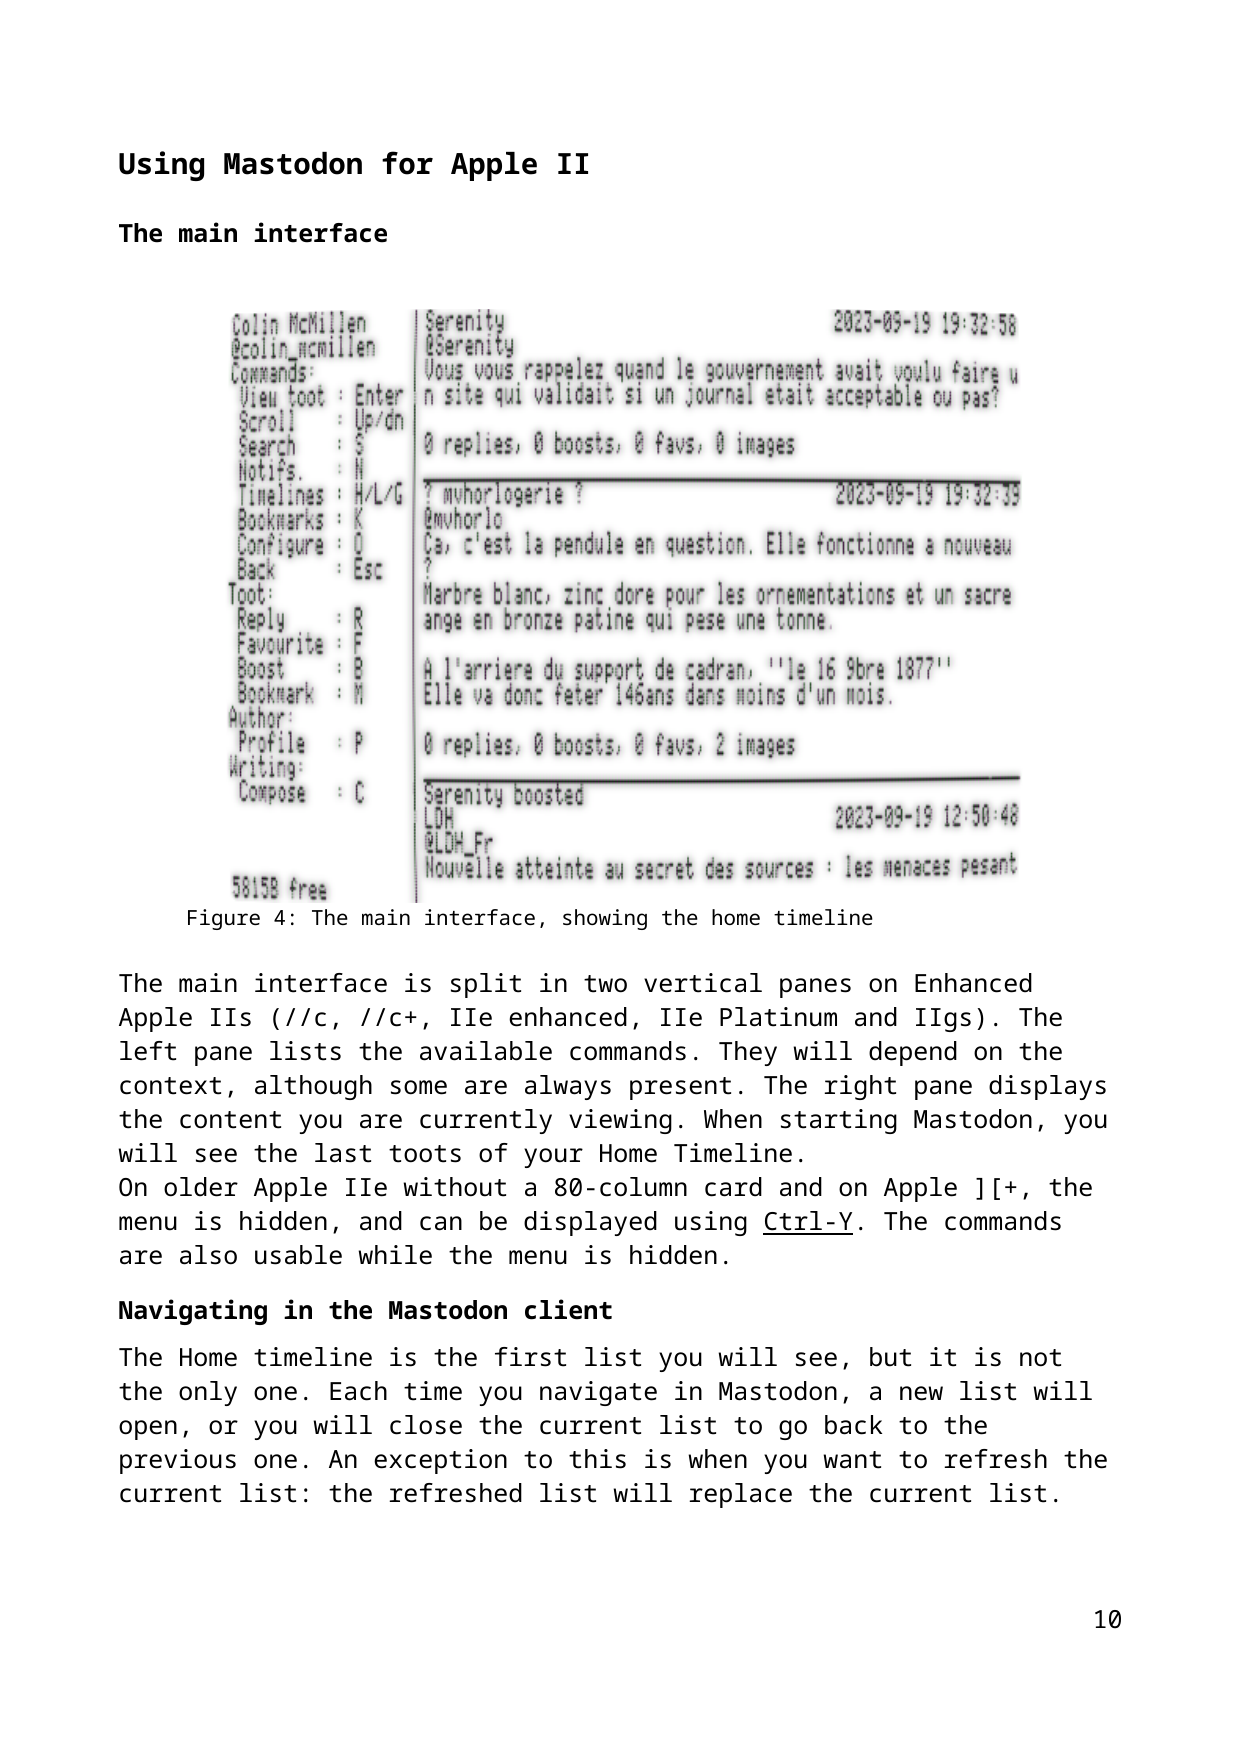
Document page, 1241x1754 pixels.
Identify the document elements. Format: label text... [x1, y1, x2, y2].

subtitle Using Mastodon for Apple II [118, 143, 1122, 183]
picture [185, 309, 1055, 903]
text Figure 4: The main interface, showing the home timeline [186, 903, 1054, 931]
text On older Apple IIe without a 80-column card and on Apple ][+, the menu is hidden, and can be displayed using Ctrl-Y. The commands are also usable while the menu is hidden. [118, 1170, 1122, 1272]
subtitle Navigating in the Mastodon client [118, 1293, 1122, 1327]
text The main interface is split in two vertical panes on Enhanced Apple IIs (//c, //c+, IIe enhanced, IIe Platinum and IIgs). The left pane lists the available commands. They will depend on the context, although some are always present. The right pane displays the content you are currently viewing. When starting Mastodon, you will see the last toots of your Home Timeline. [118, 966, 1122, 1170]
text The Home timeline is the first list you will see, but it is not the only one. Each time you navigate in Mastodon, a new list will open, or you will close the current list to go back to the previous one. An exception to this is when you want to refresh the current list: the refreshed list will replace the current list. [118, 1339, 1122, 1510]
subtitle The main interface [118, 216, 1122, 250]
